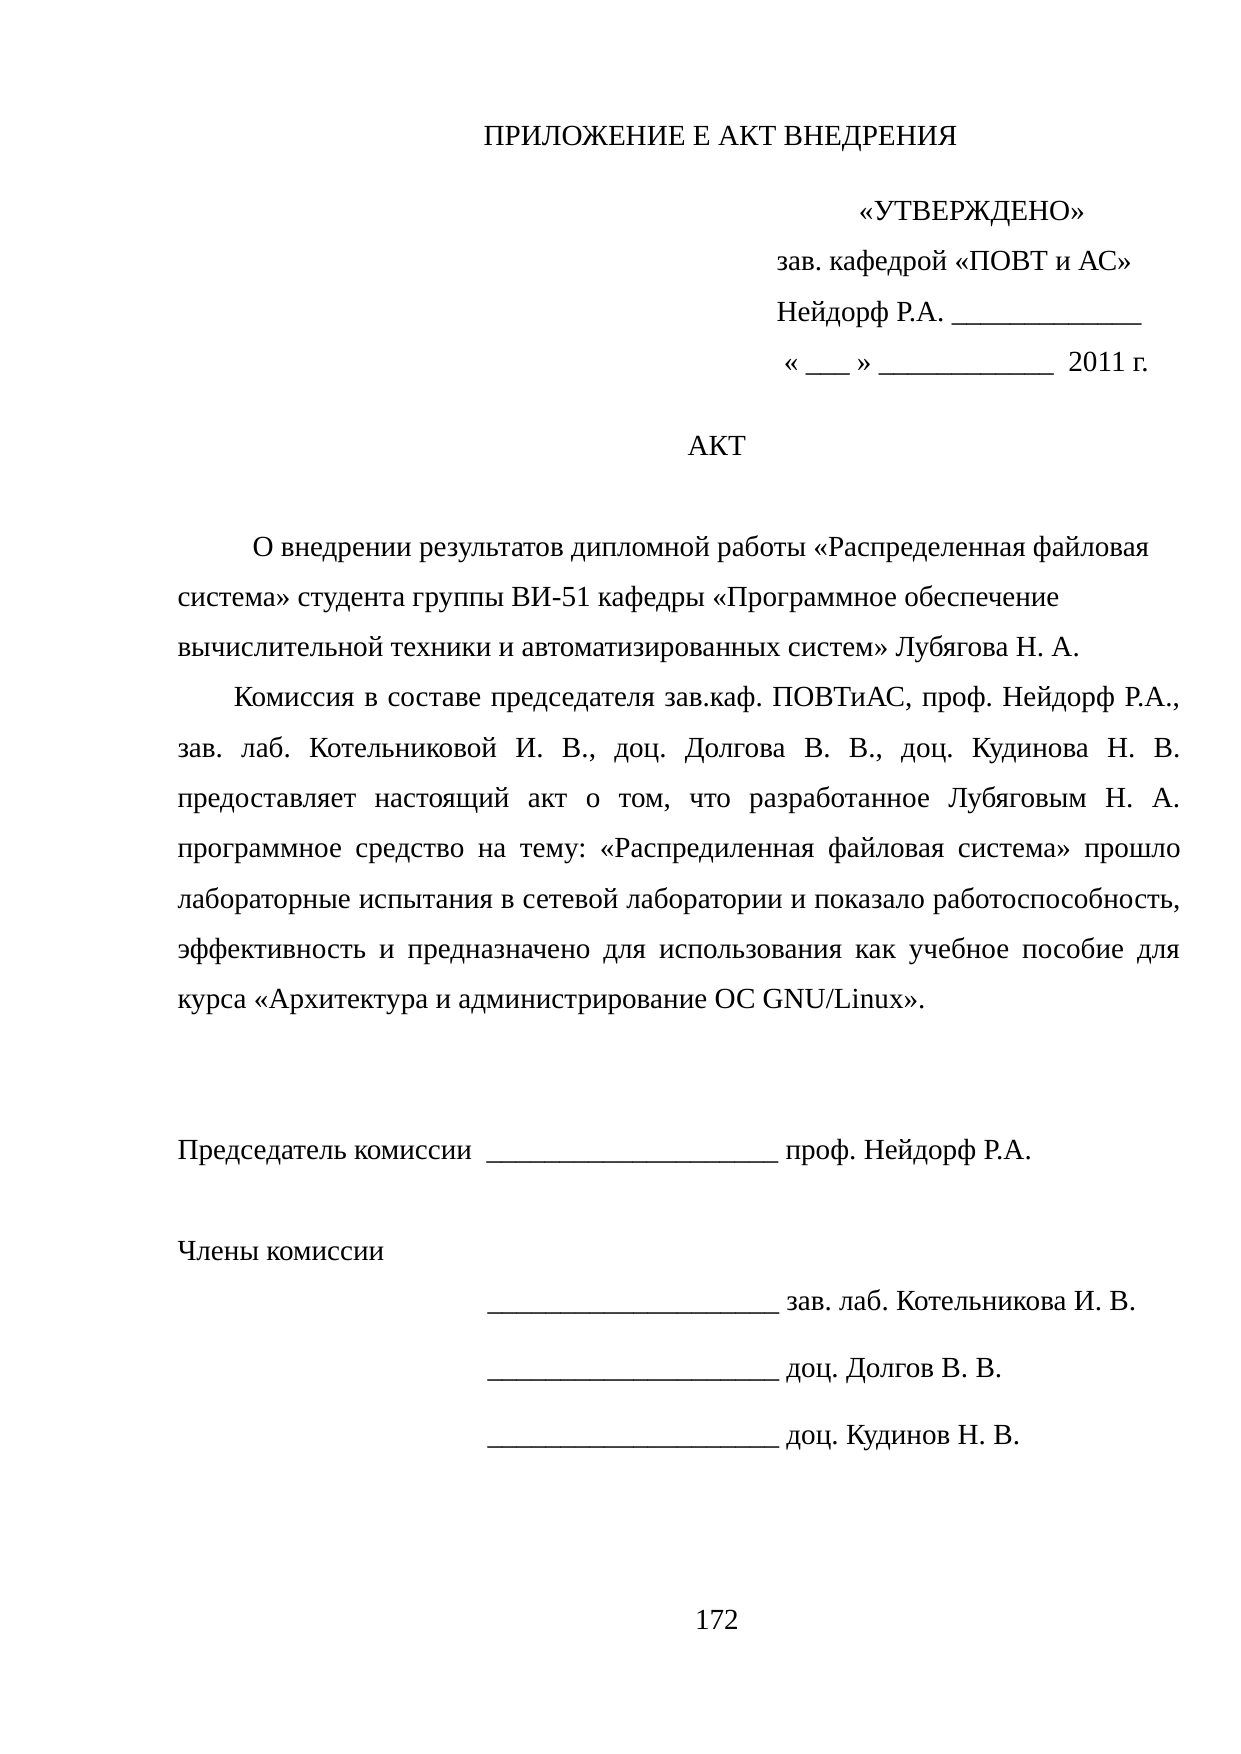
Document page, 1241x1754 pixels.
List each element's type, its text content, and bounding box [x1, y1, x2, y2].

text О внедрении результатов дипломной работы «Распределенная файловая система» студента группы ВИ-51 кафедры «Программное обеспечение вычислительной техники и автоматизированных систем» Лубягова Н. А. [177, 529, 1181, 663]
table_header «УТВЕРЖДЕНО» зав. кафедрой «ПОВТ и АС» Нейдорф Р.А. _____________ « ___ » ____________ 2011 г. [765, 193, 1178, 378]
text ____________________ доц. Долгов В. В. [487, 1350, 1181, 1384]
table_header [178, 193, 654, 378]
text Председатель комиссии ____________________ проф. Нейдорф Р.А. [177, 1132, 1181, 1166]
text АКТ [177, 428, 1181, 462]
text Комиссия в составе председателя зав.каф. ПОВТиАС, проф. Нейдорф Р.А., зав. лаб. Котельниковой И. В., доц. Долгова В. В., доц. Кудинова Н. В. предоставляет настоящий акт о том, что разработанное Лубяговым Н. А. программное средство на тему: «Распредиленная файловая система» прошло лабораторные испытания в сетевой лаборатории и показало работоспособность, эффективность и предназначено для использования как учебное пособие для курса «Архитектура и администрирование ОС GNU/Linux». [177, 679, 1181, 1015]
text ____________________ доц. Кудинов Н. В. [487, 1417, 1181, 1451]
text ____________________ зав. лаб. Котельникова И. В. [487, 1283, 1181, 1317]
subtitle Акт внедрения [252, 118, 1181, 152]
text Члены комиссии [177, 1233, 1181, 1267]
table_header [654, 193, 765, 378]
